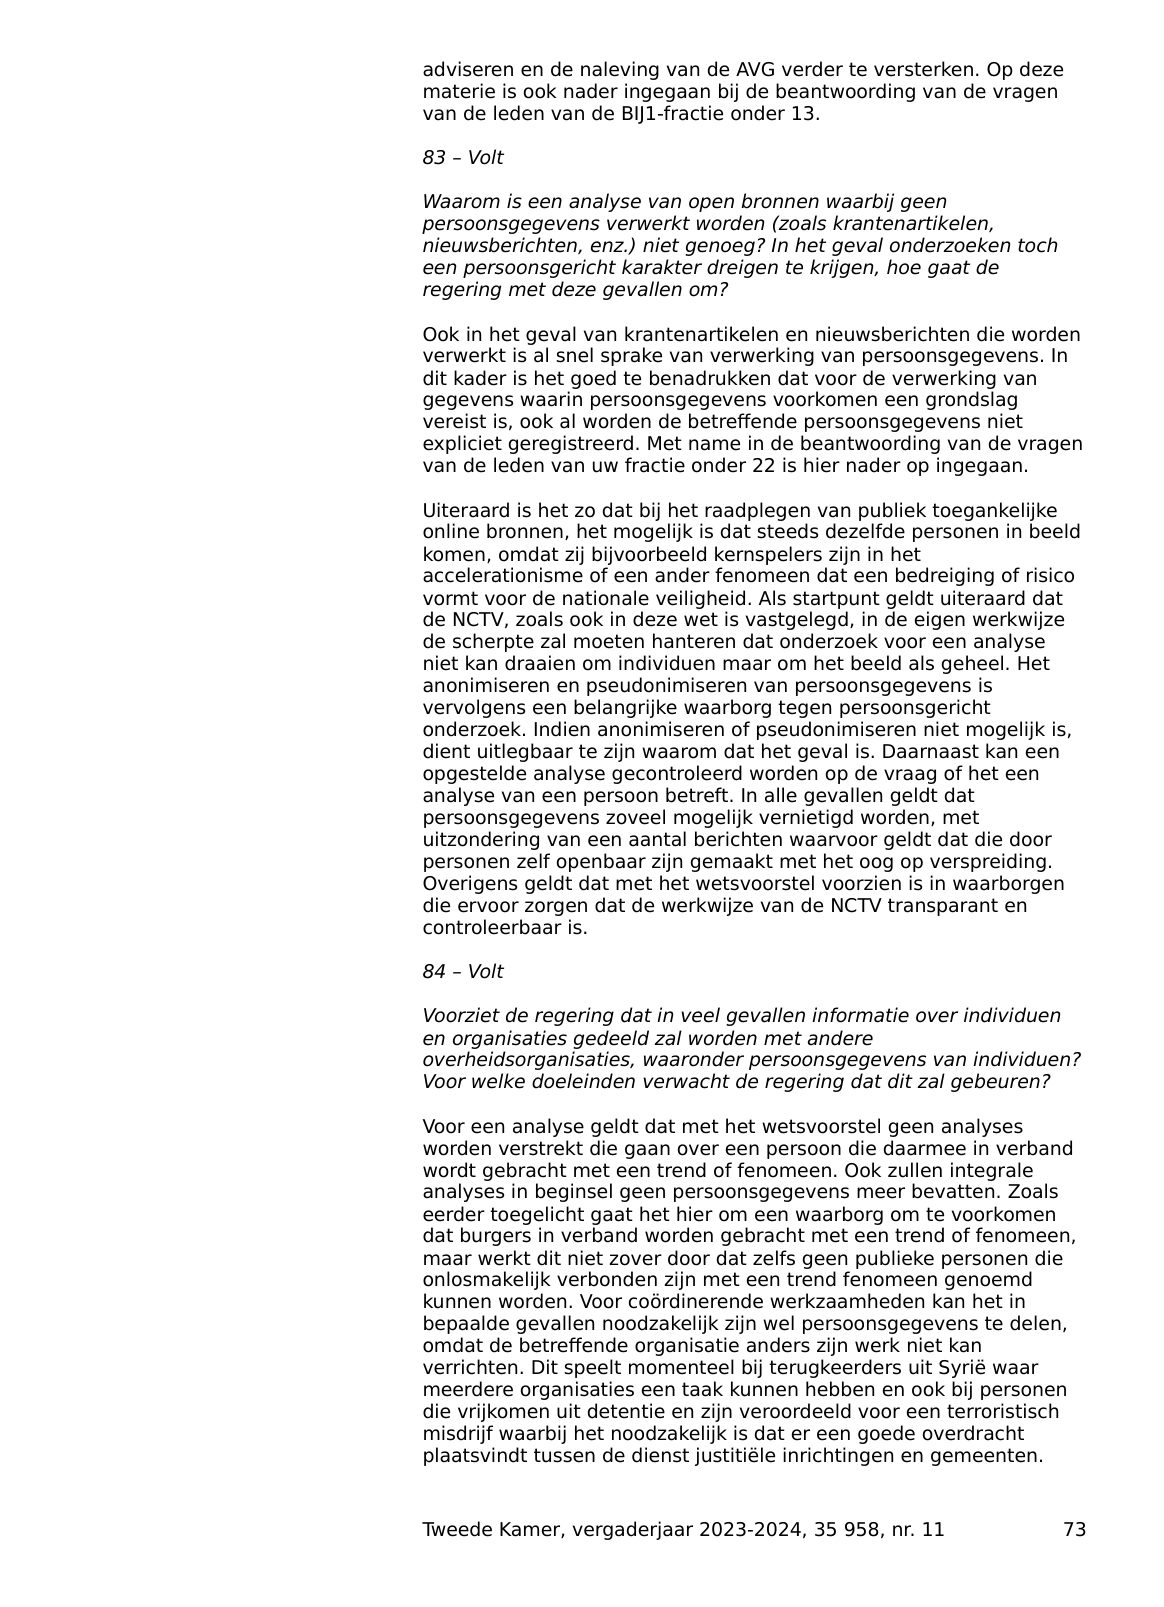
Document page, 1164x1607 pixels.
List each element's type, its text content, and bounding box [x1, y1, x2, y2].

text Voorziet de regering dat in veel gevallen informatie over individuen en organisaties gedeeld zal worden met andere overheidsorganisaties, waaronder persoonsgegevens van individuen? Voor welke doeleinden verwacht de regering dat dit zal gebeuren? [422, 1005, 1087, 1093]
text Waarom is een analyse van open bronnen waarbij geen persoonsgegevens verwerkt worden (zoals krantenartikelen, nieuwsberichten, enz.) niet genoeg? In het geval onderzoeken toch een persoonsgericht karakter dreigen te krijgen, hoe gaat de regering met deze gevallen om? [422, 191, 1087, 301]
text Voor een analyse geldt dat met het wetsvoorstel geen analyses worden verstrekt die gaan over een persoon die daarmee in verband wordt gebracht met een trend of fenomeen. Ook zullen integrale analyses in beginsel geen persoonsgegevens meer bevatten. Zoals eerder toegelicht gaat het hier om een waarborg om te voorkomen dat burgers in verband worden gebracht met een trend of fenomeen, maar werkt dit niet zover door dat zelfs geen publieke personen die onlosmakelijk verbonden zijn met een trend fenomeen genoemd kunnen worden. Voor coördinerende werkzaamheden kan het in bepaalde gevallen noodzakelijk zijn wel persoonsgegevens te delen, omdat de betreffende organisatie anders zijn werk niet kan verrichten. Dit speelt momenteel bij terugkeerders uit Syrië waar meerdere organisaties een taak kunnen hebben en ook bij personen die vrijkomen uit detentie en zijn veroordeeld voor een terroristisch misdrijf waarbij het noodzakelijk is dat er een goede overdracht plaatsvindt tussen de dienst justitiële inrichtingen en gemeenten. [422, 1116, 1087, 1467]
subtitle 84 – Volt [422, 961, 1087, 983]
text adviseren en de naleving van de AVG verder te versterken. Op deze materie is ook nader ingegaan bij de beantwoording van de vragen van de leden van de BIJ1-fractie onder 13. [422, 59, 1087, 125]
text Ook in het geval van krantenartikelen en nieuwsberichten die worden verwerkt is al snel sprake van verwerking van persoonsgegevens. In dit kader is het goed te benadrukken dat voor de verwerking van gegevens waarin persoonsgegevens voorkomen een grondslag vereist is, ook al worden de betreffende persoonsgegevens niet expliciet geregistreerd. Met name in de beantwoording van de vragen van de leden van uw fractie onder 22 is hier nader op ingegaan. [422, 323, 1087, 477]
text Uiteraard is het zo dat bij het raadplegen van publiek toegankelijke online bronnen, het mogelijk is dat steeds dezelfde personen in beeld komen, omdat zij bijvoorbeeld kernspelers zijn in het accelerationisme of een ander fenomeen dat een bedreiging of risico vormt voor de nationale veiligheid. Als startpunt geldt uiteraard dat de NCTV, zoals ook in deze wet is vastgelegd, in de eigen werkwijze de scherpte zal moeten hanteren dat onderzoek voor een analyse niet kan draaien om individuen maar om het beeld als geheel. Het anonimiseren en pseudonimiseren van persoonsgegevens is vervolgens een belangrijke waarborg tegen persoonsgericht onderzoek. Indien anonimiseren of pseudonimiseren niet mogelijk is, dient uitlegbaar te zijn waarom dat het geval is. Daarnaast kan een opgestelde analyse gecontroleerd worden op de vraag of het een analyse van een persoon betreft. In alle gevallen geldt dat persoonsgegevens zoveel mogelijk vernietigd worden, met uitzondering van een aantal berichten waarvoor geldt dat die door personen zelf openbaar zijn gemaakt met het oog op verspreiding. Overigens geldt dat met het wetsvoorstel voorzien is in waarborgen die ervoor zorgen dat de werkwijze van de NCTV transparant en controleerbaar is. [422, 499, 1087, 939]
subtitle 83 – Volt [422, 147, 1087, 169]
